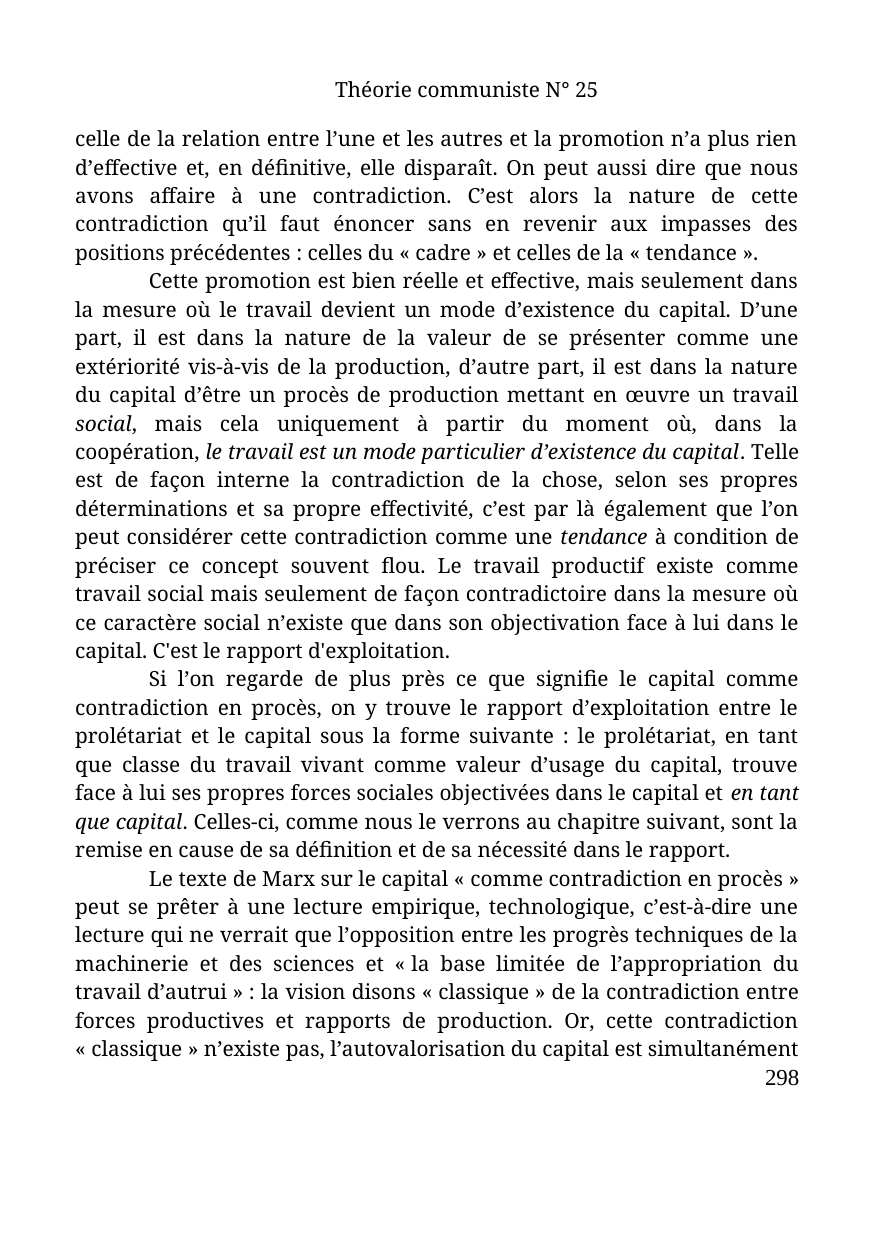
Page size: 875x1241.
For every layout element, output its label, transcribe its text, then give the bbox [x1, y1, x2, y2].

text Le texte de Marx sur le capital « comme contradiction en procès » peut se prêter à une lecture empirique, technologique, c’est-à-dire une lecture qui ne verrait que l’opposition entre les progrès techniques de la machinerie et des sciences et « la base limitée de l’appropriation du travail d’autrui » : la vision disons « classique » de la contradiction entre forces productives et rapports de production. Or, cette contradiction « classique » n’existe pas, l’autovalorisation du capital est simultanément [75, 864, 799, 1063]
text celle de la relation entre l’une et les autres et la promotion n’a plus rien d’effective et, en définitive, elle disparaît. On peut aussi dire que nous avons affaire à une contradiction. C’est alors la nature de cette contradiction qu’il faut énoncer sans en revenir aux impasses des positions précédentes : celles du « cadre » et celles de la « tendance ». [75, 124, 799, 266]
text Si l’on regarde de plus près ce que signifie le capital comme contradiction en procès, on y trouve le rapport d’exploitation entre le prolétariat et le capital sous la forme suivante : le prolétariat, en tant que classe du travail vivant comme valeur d’usage du capital, trouve face à lui ses propres forces sociales objectivées dans le capital et en tant que capital. Celles-ci, comme nous le verrons au chapitre suivant, sont la remise en cause de sa définition et de sa nécessité dans le rapport. [75, 664, 799, 864]
text Cette promotion est bien réelle et effective, mais seulement dans la mesure où le travail devient un mode d’existence du capital. D’une part, il est dans la nature de la valeur de se présenter comme une extériorité vis-à-vis de la production, d’autre part, il est dans la nature du capital d’être un procès de production mettant en œuvre un travail social, mais cela uniquement à partir du moment où, dans la coopération, le travail est un mode particulier d’existence du capital. Telle est de façon interne la contradiction de la chose, selon ses propres déterminations et sa propre effectivité, c’est par là également que l’on peut considérer cette contradiction comme une tendance à condition de préciser ce concept souvent flou. Le travail productif existe comme travail social mais seulement de façon contradictoire dans la mesure où ce caractère social n’existe que dans son objectivation face à lui dans le capital. C'est le rapport d'exploitation. [75, 266, 799, 664]
